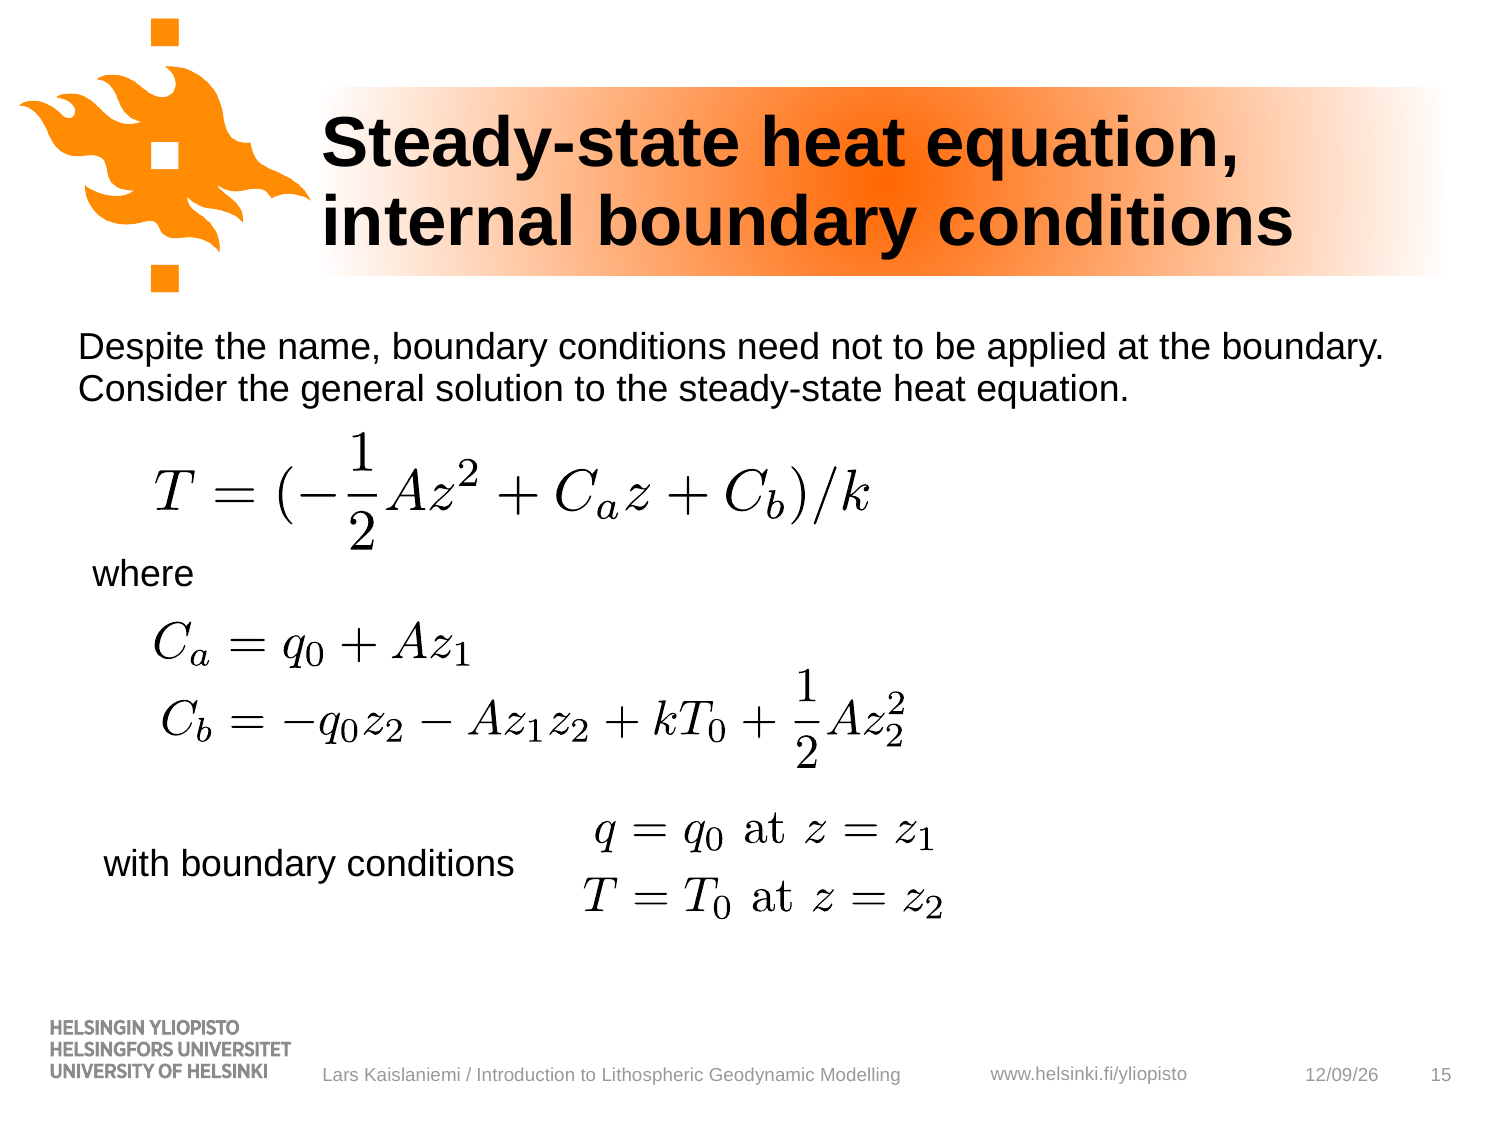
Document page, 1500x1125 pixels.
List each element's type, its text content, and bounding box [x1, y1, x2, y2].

text_box with boundary conditions [88, 835, 530, 893]
title Steady-state heat equation, internal boundary conditions [321, 87, 1447, 276]
picture [32, 1001, 309, 1096]
text_box [153, 431, 872, 550]
text_box where [77, 545, 210, 603]
text_box Despite the name, boundary conditions need not to be applied at the boundary. Consider the general solution to the steady-state heat equation. [63, 318, 1401, 417]
text_box [593, 812, 936, 853]
text_box [582, 877, 944, 920]
text_box [160, 668, 907, 769]
text_box [152, 621, 473, 668]
picture [0, 0, 337, 318]
